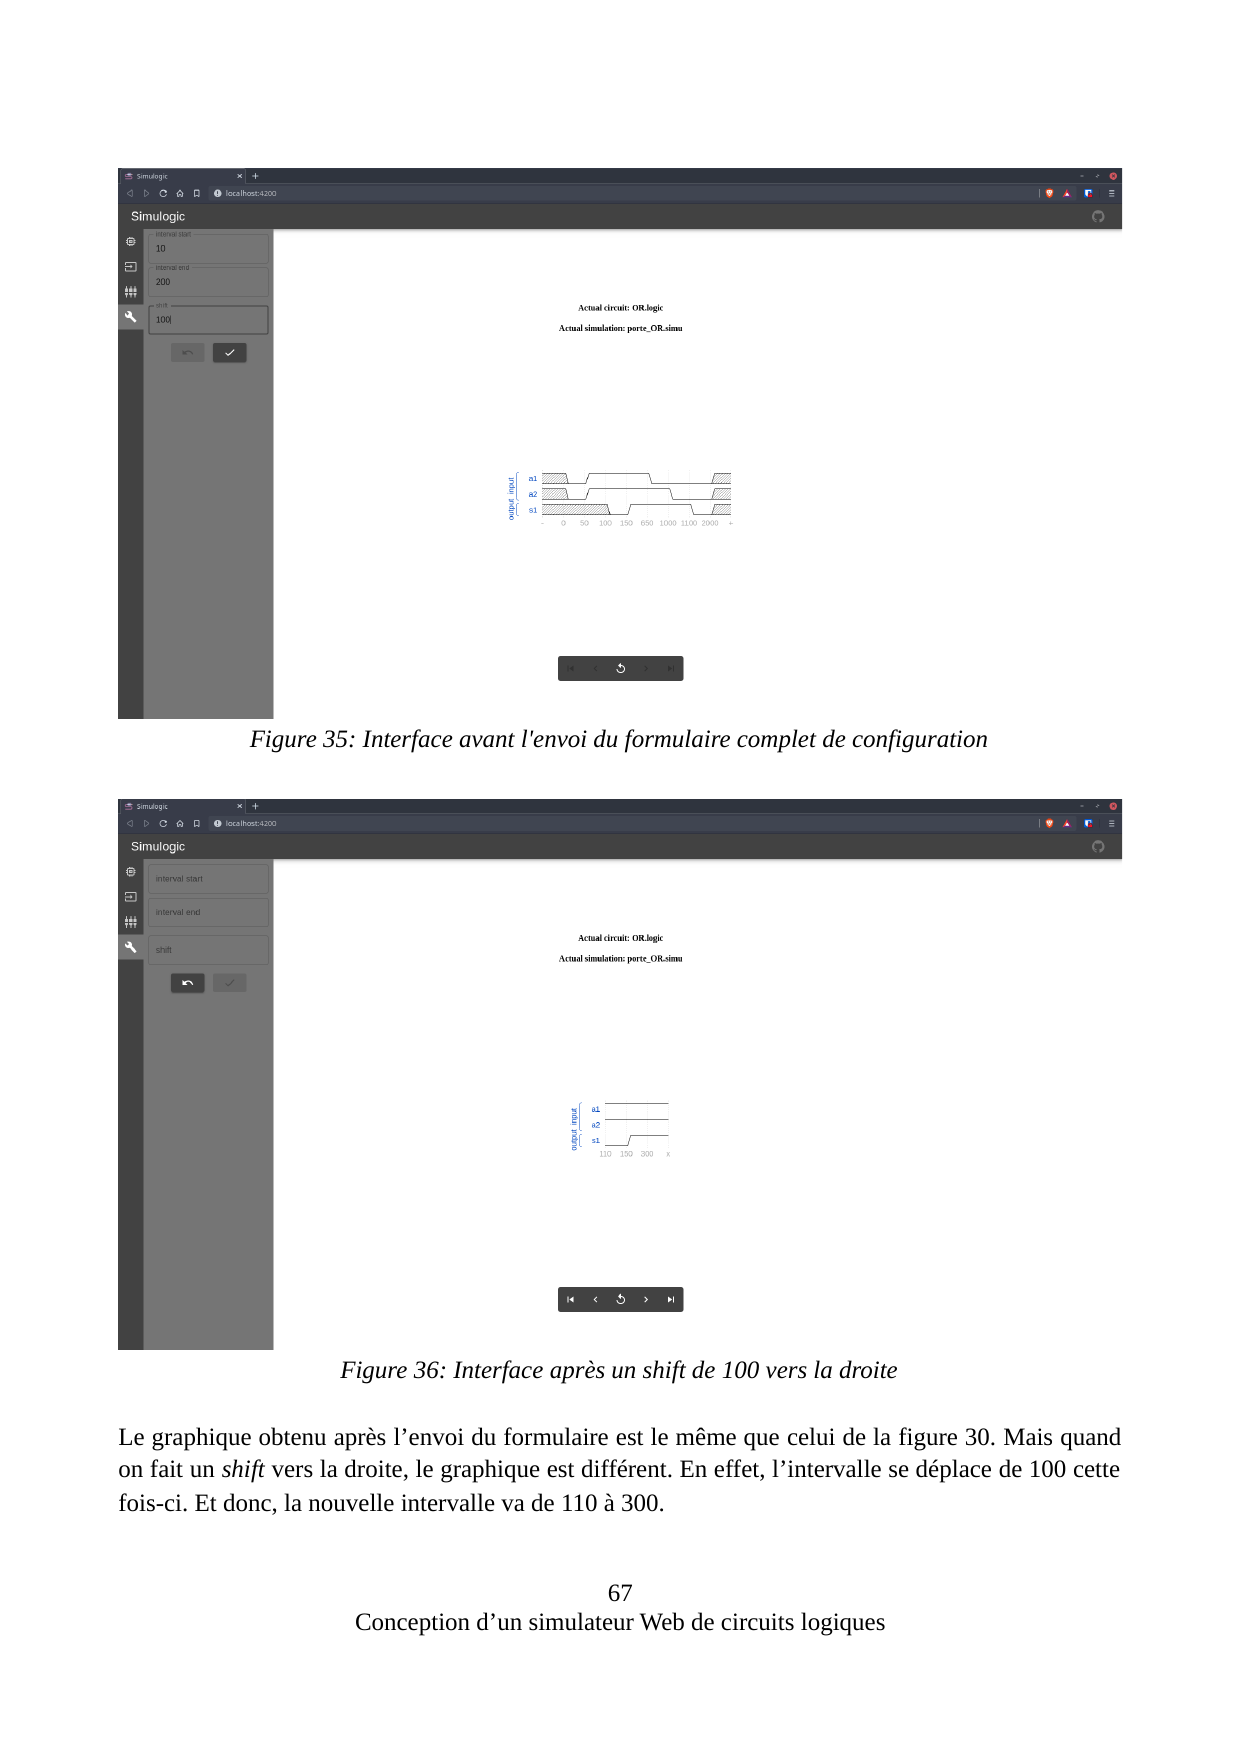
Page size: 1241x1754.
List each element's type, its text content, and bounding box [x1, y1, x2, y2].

picture [118, 168, 1123, 719]
text Figure 36: Interface après un shift de 100 vers la droite [118, 1350, 1122, 1384]
text Le graphique obtenu après l’envoi du formulaire est le même que celui de la figure 30. Mais quand on fait un shift vers la droite, le graphique est différent. En effet, l’intervalle se déplace de 100 cette fois-ci. Et donc, la nouvelle intervalle va de 110 à 300. [118, 1384, 1122, 1516]
text Figure 35: Interface avant l'envoi du formulaire complet de configuration [118, 719, 1122, 753]
text [118, 118, 1122, 168]
picture [118, 799, 1123, 1350]
text [118, 753, 1122, 799]
